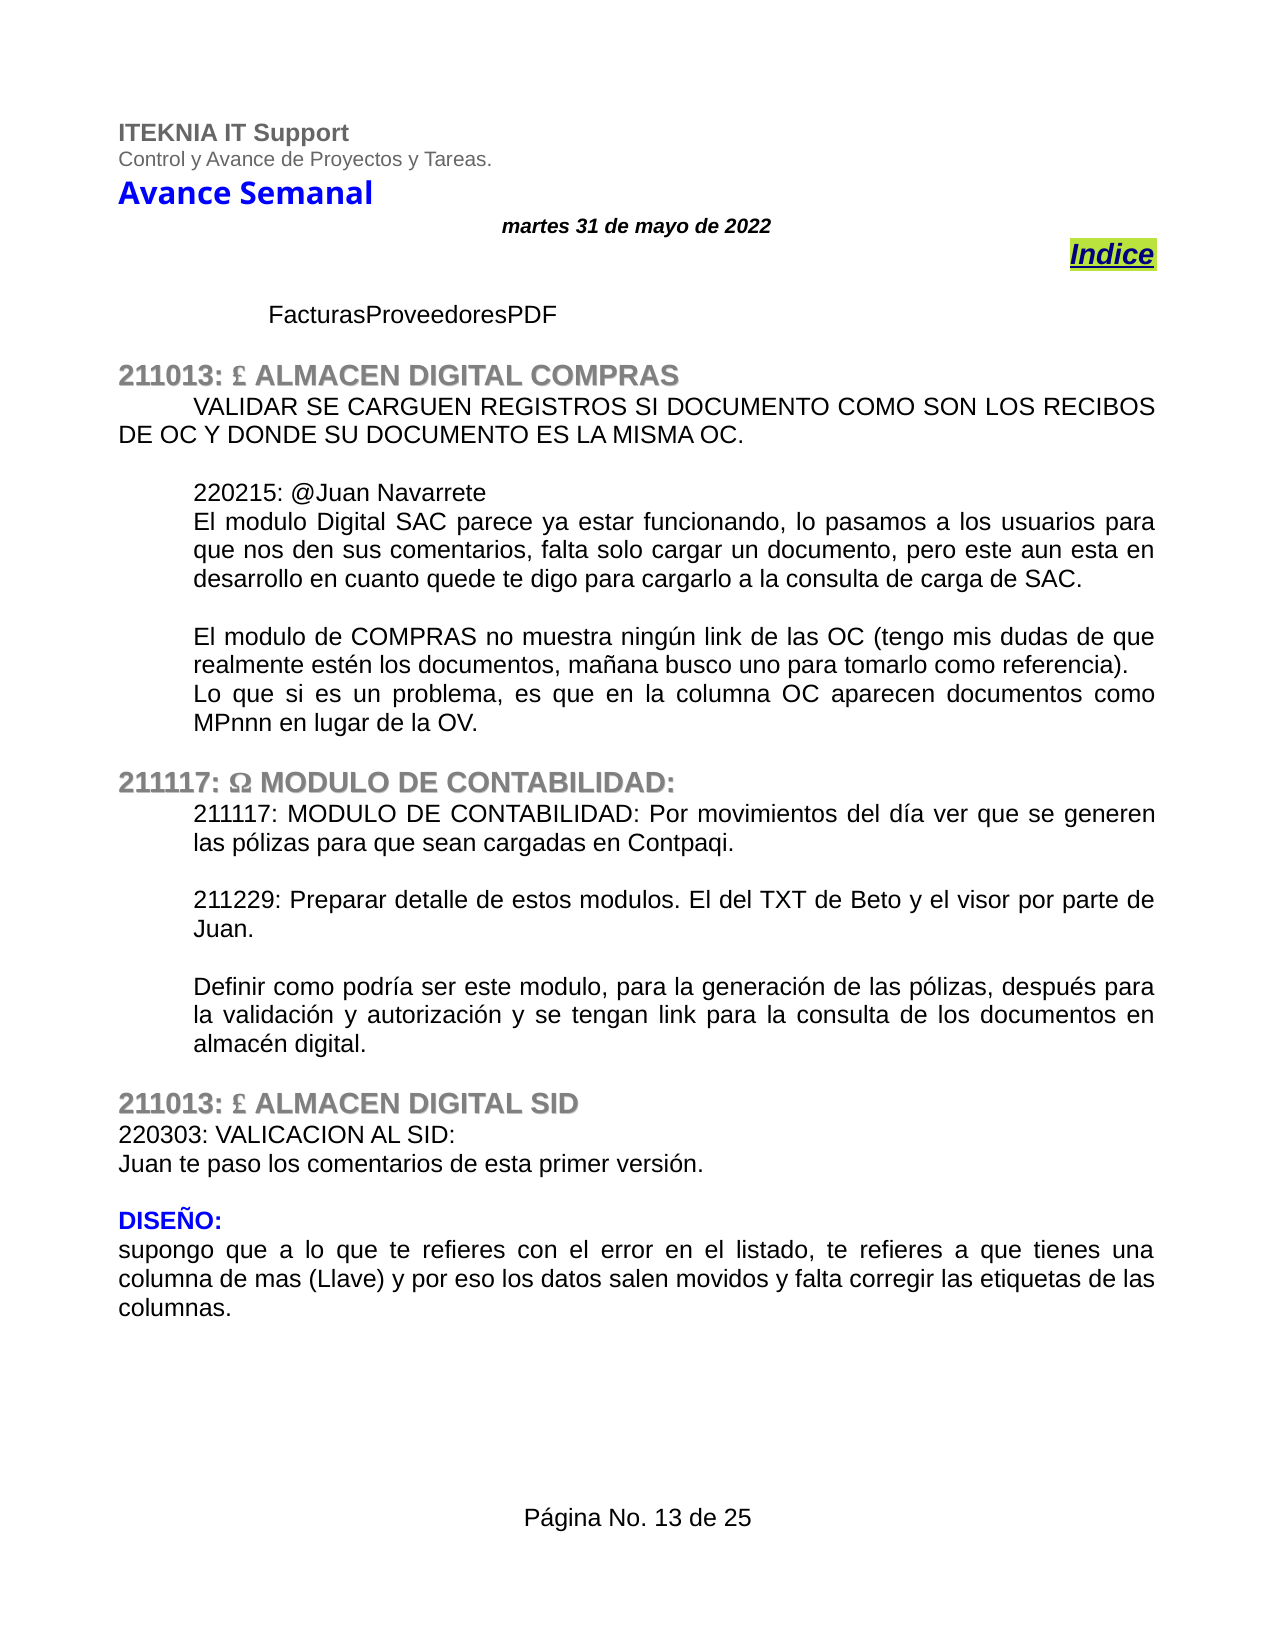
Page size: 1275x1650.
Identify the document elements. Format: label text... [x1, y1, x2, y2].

text VALIDAR SE CARGUEN REGISTROS SI DOCUMENTO COMO SON LOS RECIBOS DE OC Y DONDE SU DOCUMENTO ES LA MISMA OC. [118, 392, 1157, 449]
text Definir como podría ser este modulo, para la generación de las pólizas, después para la validación y autorización y se tengan link para la consulta de los documentos en almacén digital. [193, 971, 1157, 1058]
text DISEÑO: [118, 1206, 1157, 1235]
text 220215: @Juan Navarrete [193, 478, 1157, 507]
subtitle 211013: £ ALMACEN DIGITAL SID [118, 1086, 1157, 1120]
text El modulo Digital SAC parece ya estar funcionando, lo pasamos a los usuarios para que nos den sus comentarios, falta solo cargar un documento, pero este aun esta en desarrollo en cuanto quede te digo para cargarlo a la consulta de carga de SAC. [193, 507, 1157, 593]
subtitle 211013: £ ALMACEN DIGITAL COMPRAS [118, 358, 1157, 392]
subtitle 211117: Ω MODULO DE CONTABILIDAD: [118, 765, 1157, 799]
text FacturasProveedoresPDF [193, 300, 1157, 329]
text Juan te paso los comentarios de esta primer versión. [118, 1149, 1157, 1178]
text 211229: Preparar detalle de estos modulos. El del TXT de Beto y el visor por parte de Juan. [193, 885, 1157, 943]
text Lo que si es un problema, es que en la columna OC aparecen documentos como MPnnn en lugar de la OV. [193, 679, 1157, 737]
text 211117: MODULO DE CONTABILIDAD: Por movimientos del día ver que se generen las pólizas para que sean cargadas en Contpaqi. [193, 799, 1157, 856]
text supongo que a lo que te refieres con el error en el listado, te refieres a que tienes una columna de mas (Llave) y por eso los datos salen movidos y falta corregir las etiquetas de las columnas. [118, 1235, 1157, 1321]
text 220303: VALICACION AL SID: [118, 1120, 1157, 1149]
text El modulo de COMPRAS no muestra ningún link de las OC (tengo mis dudas de que realmente estén los documentos, mañana busco uno para tomarlo como referencia). [193, 622, 1157, 679]
